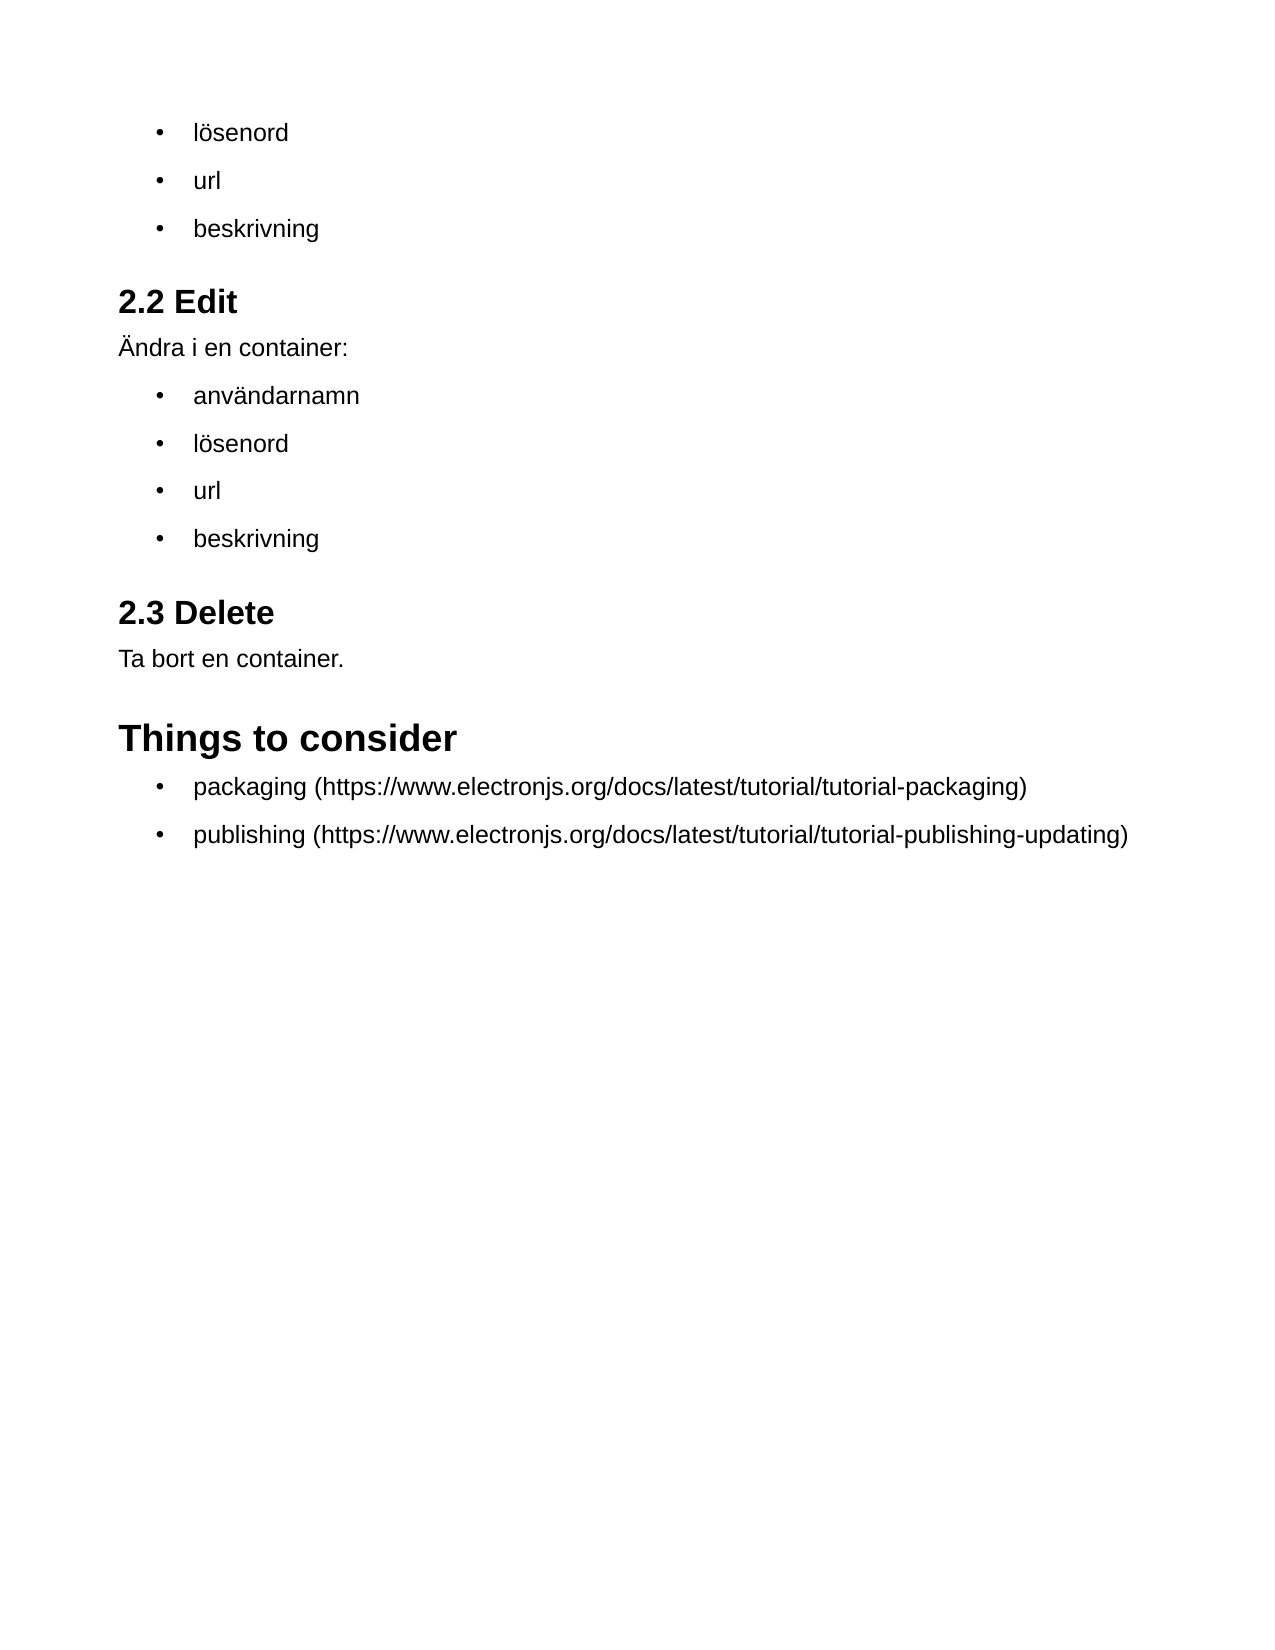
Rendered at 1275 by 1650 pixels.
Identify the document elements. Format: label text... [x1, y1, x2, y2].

text Ändra i en container: [118, 333, 1157, 362]
list lösenord [156, 428, 1157, 457]
list url [156, 476, 1157, 505]
list beskrivning [156, 213, 1157, 242]
text Ta bort en container. [118, 644, 1157, 672]
list url [156, 166, 1157, 195]
subtitle 2.2 Edit [118, 282, 1157, 321]
list lösenord [156, 118, 1157, 147]
subtitle Things to consider [118, 716, 1157, 760]
list beskrivning [156, 524, 1157, 553]
list användarnamn [156, 381, 1157, 410]
subtitle 2.3 Delete [118, 592, 1157, 631]
list packaging (https://www.electronjs.org/docs/latest/tutorial/tutorial-packaging) [156, 772, 1157, 801]
list publishing (https://www.electronjs.org/docs/latest/tutorial/tutorial-publishing-updating) [156, 820, 1157, 849]
